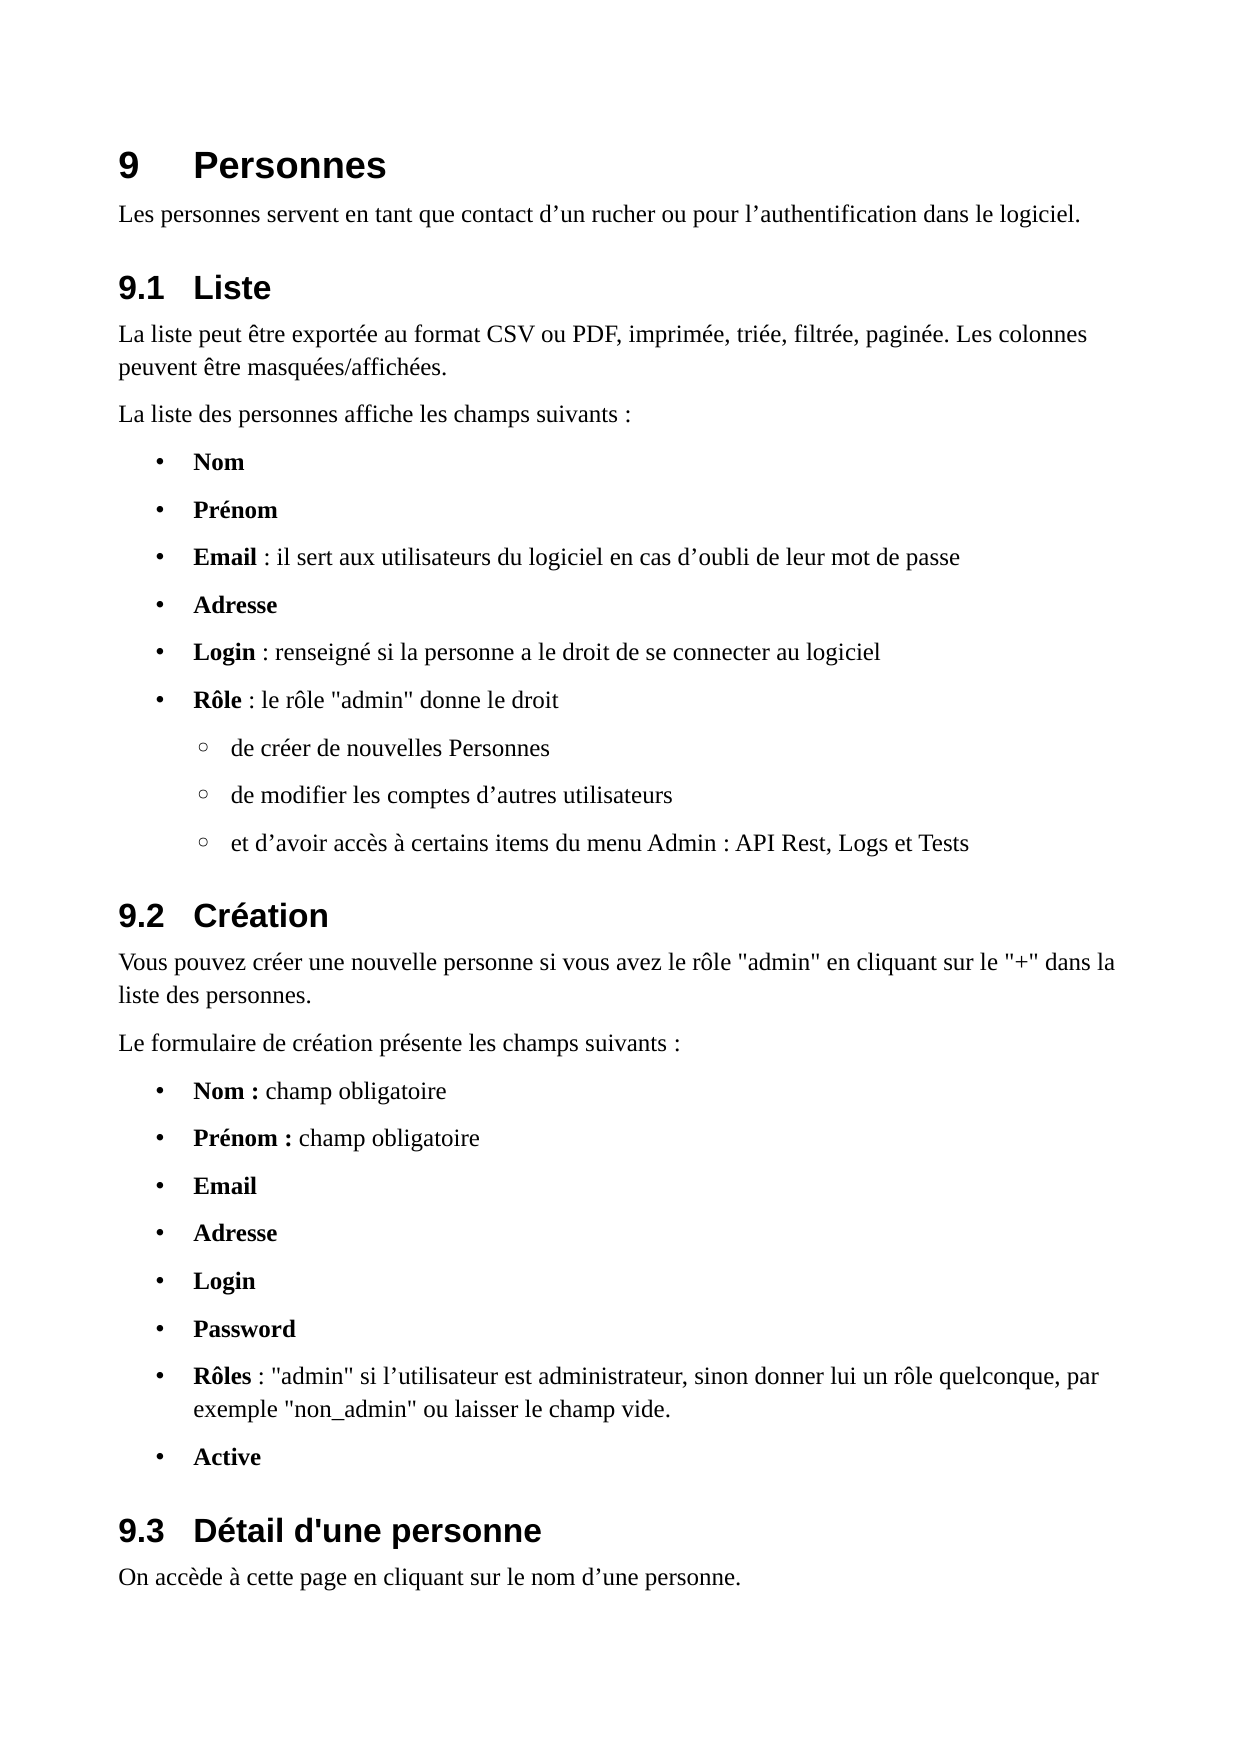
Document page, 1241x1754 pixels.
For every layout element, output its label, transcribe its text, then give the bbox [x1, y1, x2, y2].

list Adresse [156, 1218, 1122, 1247]
list Prénom : champ obligatoire [156, 1123, 1122, 1152]
subtitle Personnes [118, 143, 1122, 187]
list Prénom [156, 495, 1122, 523]
list Login : renseigné si la personne a le droit de se connecter au logiciel [156, 637, 1122, 666]
list et d’avoir accès à certains items du menu Admin : API Rest, Logs et Tests [193, 828, 1122, 857]
subtitle Liste [118, 268, 1122, 306]
list Rôles : "admin" si l’utilisateur est administrateur, sinon donner lui un rôle quelconque, par exemple "non_admin" ou laisser le champ vide. [156, 1361, 1122, 1423]
text La liste des personnes affiche les champs suivants : [118, 399, 1122, 428]
list Password [156, 1314, 1122, 1342]
list Adresse [156, 590, 1122, 619]
list Nom : champ obligatoire [156, 1076, 1122, 1104]
list Email : il sert aux utilisateurs du logiciel en cas d’oubli de leur mot de passe [156, 542, 1122, 571]
text La liste peut être exportée au format CSV ou PDF, imprimée, triée, filtrée, paginée. Les colonnes peuvent être masquées/affichées. [118, 319, 1122, 381]
list de créer de nouvelles Personnes [193, 733, 1122, 761]
list Email [156, 1171, 1122, 1200]
list Rôle : le rôle "admin" donne le droit [156, 685, 1122, 714]
list Nom [156, 447, 1122, 476]
subtitle Détail d'une personne [118, 1510, 1122, 1549]
text Les personnes servent en tant que contact d’un rucher ou pour l’authentification dans le logiciel. [118, 199, 1122, 228]
list Active [156, 1442, 1122, 1471]
subtitle Création [118, 896, 1122, 935]
text Le formulaire de création présente les champs suivants : [118, 1028, 1122, 1057]
text On accède à cette page en cliquant sur le nom d’une personne. [118, 1562, 1122, 1590]
text Vous pouvez créer une nouvelle personne si vous avez le rôle "admin" en cliquant sur le "+" dans la liste des personnes. [118, 947, 1122, 1009]
list Login [156, 1266, 1122, 1295]
list de modifier les comptes d’autres utilisateurs [193, 780, 1122, 809]
